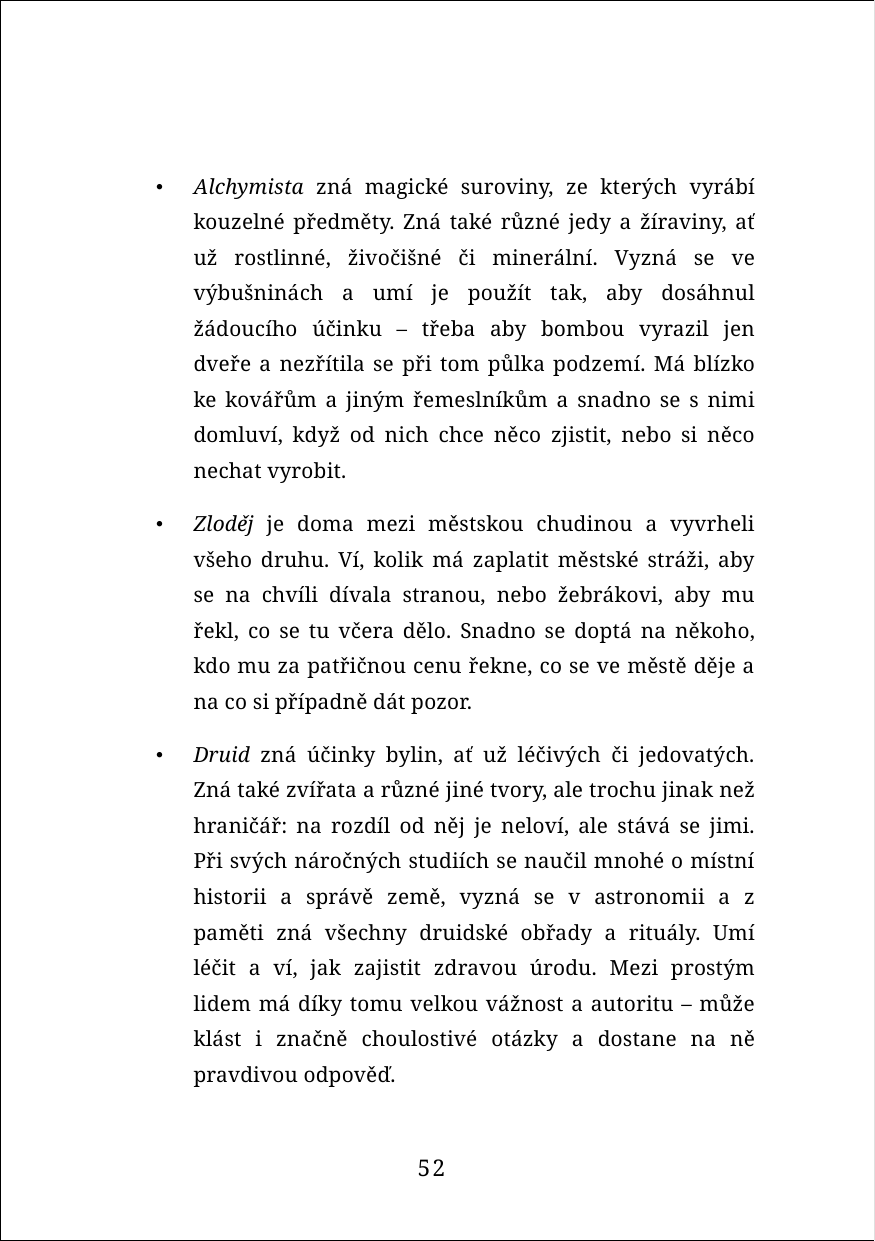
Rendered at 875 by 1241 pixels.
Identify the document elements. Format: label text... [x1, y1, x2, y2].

list Alchymista zná magické suroviny, ze kterých vyrábí kouzelné předměty. Zná také různé jedy a žíraviny, ať už rostlinné, živočišné či minerální. Vyzná se ve výbušninách a umí je použít tak, aby dosáhnul žádoucího účinku – třeba aby bombou vyrazil jen dveře a nezřítila se při tom půlka podzemí. Má blízko ke kovářům a jiným řemeslníkům a snadno se s nimi domluví, když od nich chce něco zjistit, nebo si něco nechat vyrobit. [156, 172, 756, 484]
list Zloděj je doma mezi městskou chudinou a vyvrheli všeho druhu. Ví, kolik má zaplatit městské stráži, aby se na chvíli dívala stranou, nebo žebrákovi, aby mu řekl, co se tu včera dělo. Snadno se doptá na někoho, kdo mu za patřičnou cenu řekne, co se ve městě děje a na co si případně dát pozor. [156, 509, 756, 715]
list Druid zná účinky bylin, ať už léčivých či jedovatých. Zná také zvířata a různé jiné tvory, ale trochu jinak než hraničář: na rozdíl od něj je neloví, ale stává se jimi. Při svých náročných studiích se naučil mnohé o místní historii a správě země, vyzná se v astronomii a z paměti zná všechny druidské obřady a rituály. Umí léčit a ví, jak zajistit zdravou úrodu. Mezi prostým lidem má díky tomu velkou vážnost a autoritu – může klást i značně choulostivé otázky a dostane na ně pravdivou odpověď. [156, 740, 756, 1088]
